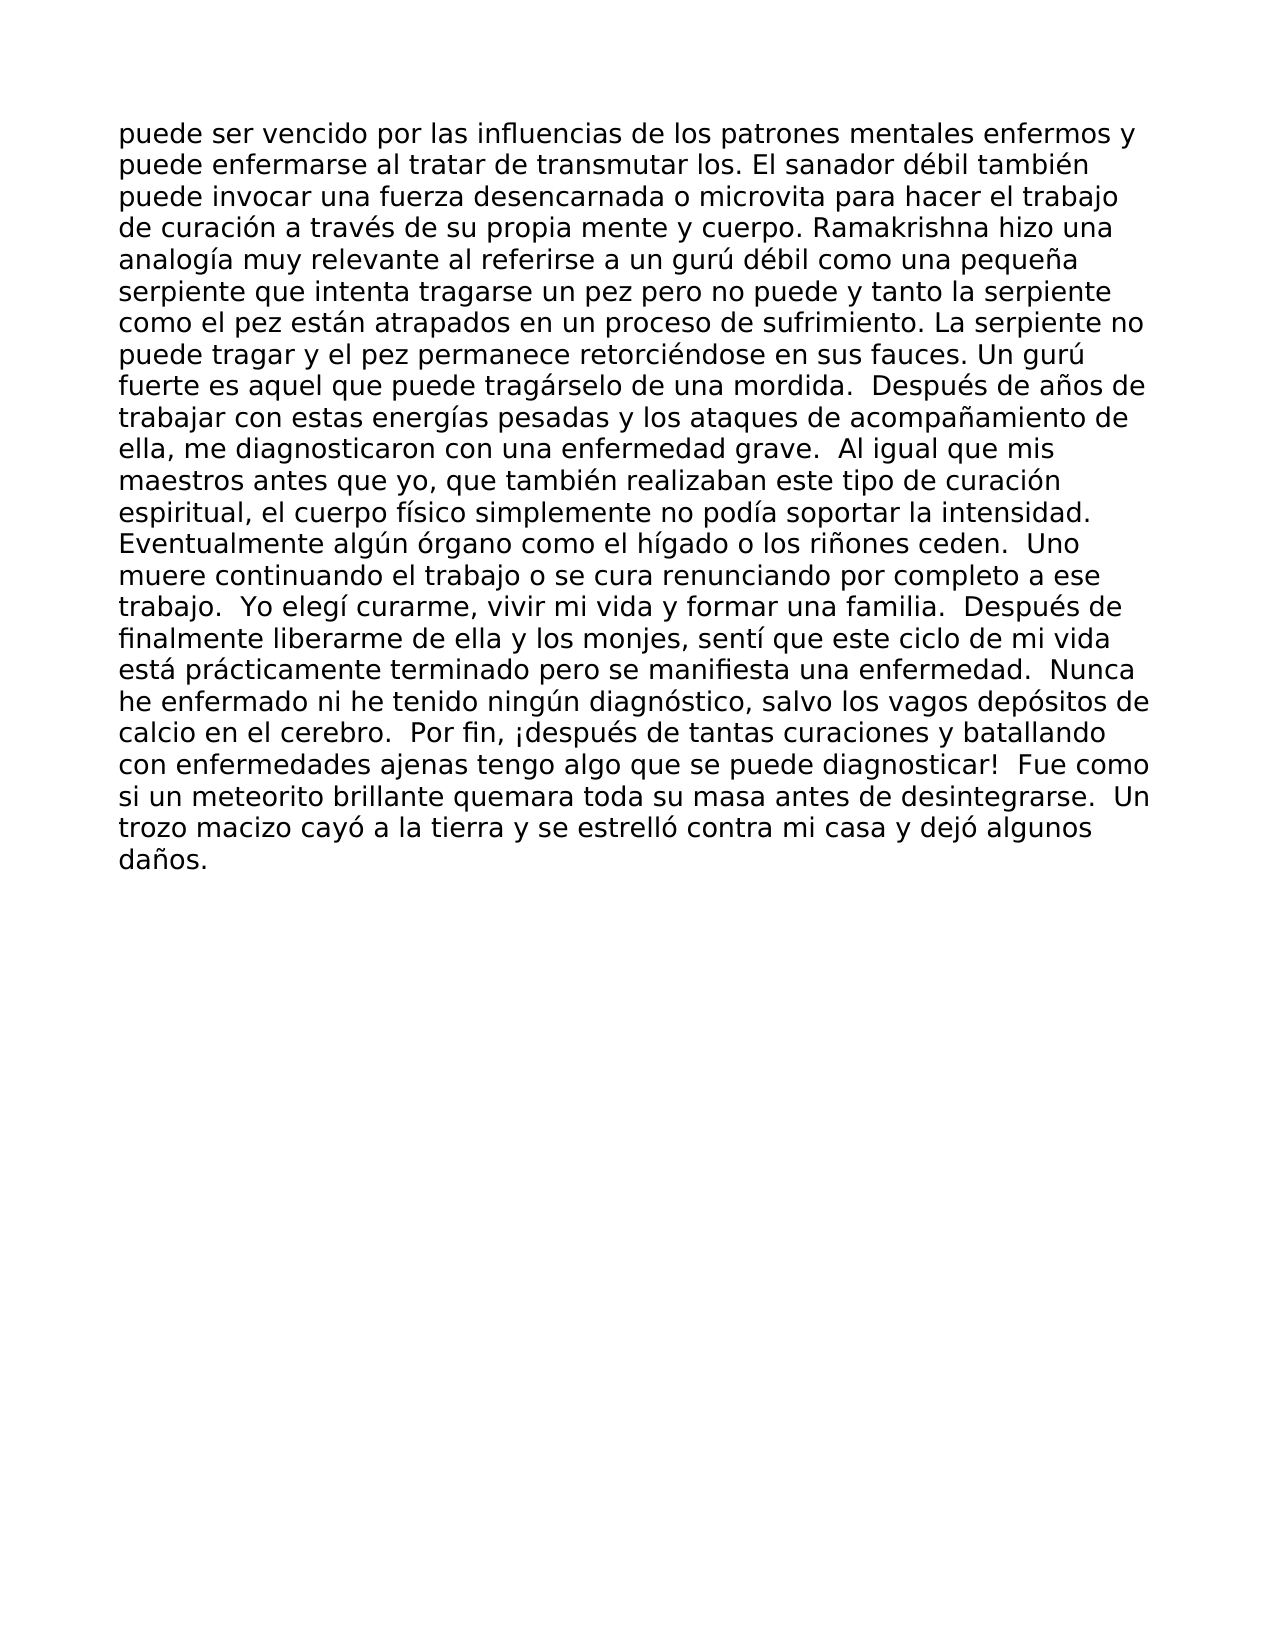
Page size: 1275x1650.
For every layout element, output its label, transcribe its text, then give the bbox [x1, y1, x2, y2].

text puede ser vencido por las influencias de los patrones mentales enfermos y puede enfermarse al tratar de transmutar los. El sanador débil también puede invocar una fuerza desencarnada o microvita para hacer el trabajo de curación a través de su propia mente y cuerpo. Ramakrishna hizo una analogía muy relevante al referirse a un gurú débil como una pequeña serpiente que intenta tragarse un pez pero no puede y tanto la serpiente como el pez están atrapados en un proceso de sufrimiento. La serpiente no puede tragar y el pez permanece retorciéndose en sus fauces. Un gurú fuerte es aquel que puede tragárselo de una mordida. Después de años de trabajar con estas energías pesadas y los ataques de acompañamiento de ella, me diagnosticaron con una enfermedad grave. Al igual que mis maestros antes que yo, que también realizaban este tipo de curación espiritual, el cuerpo físico simplemente no podía soportar la intensidad. Eventualmente algún órgano como el hígado o los riñones ceden. Uno muere continuando el trabajo o se cura renunciando por completo a ese trabajo. Yo elegí curarme, vivir mi vida y formar una familia. Después de finalmente liberarme de ella y los monjes, sentí que este ciclo de mi vida está prácticamente terminado pero se manifiesta una enfermedad. Nunca he enfermado ni he tenido ningún diagnóstico, salvo los vagos depósitos de calcio en el cerebro. Por fin, ¡después de tantas curaciones y batallando con enfermedades ajenas tengo algo que se puede diagnosticar! Fue como si un meteorito brillante quemara toda su masa antes de desintegrarse. Un trozo macizo cayó a la tierra y se estrelló contra mi casa y dejó algunos daños. [118, 118, 1157, 876]
